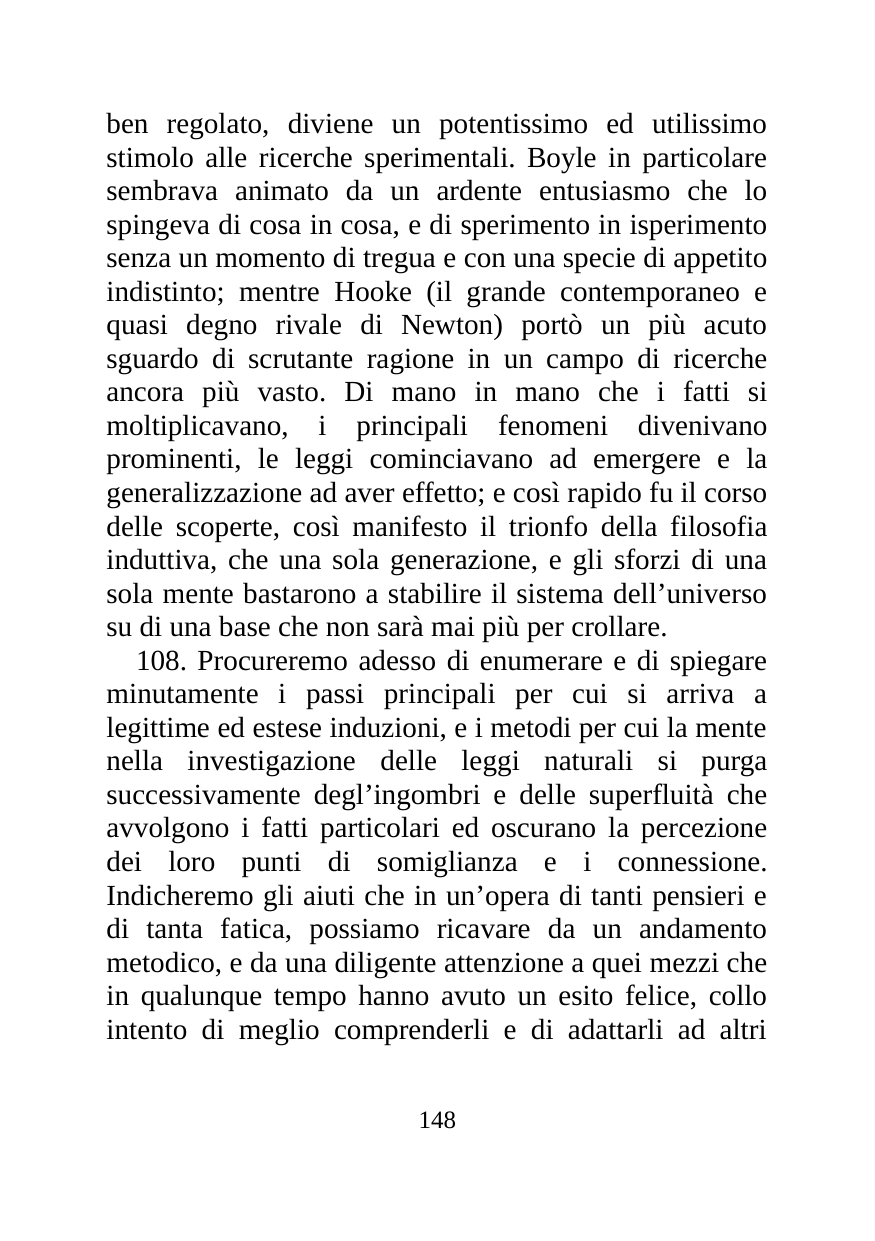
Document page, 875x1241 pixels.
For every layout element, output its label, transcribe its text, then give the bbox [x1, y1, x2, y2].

text 108. Procureremo adesso di enumerare e di spiegare minutamente i passi principali per cui si arriva a legittime ed estese induzioni, e i metodi per cui la mente nella investigazione delle leggi naturali si purga successivamente degl’ingombri e delle superfluità che avvolgono i fatti particolari ed oscurano la percezione dei loro punti di somiglianza e i connessione. Indicheremo gli aiuti che in un’opera di tanti pensieri e di tanta fatica, possiamo ricavare da un andamento metodico, e da una diligente attenzione a quei mezzi che in qualunque tempo hanno avuto un esito felice, collo intento di meglio comprenderli e di adattarli ad altri [106, 643, 768, 1045]
text ben regolato, diviene un potentissimo ed utilissimo stimolo alle ricerche sperimentali. Boyle in particolare sembrava animato da un ardente entusiasmo che lo spingeva di cosa in cosa, e di sperimento in isperimento senza un momento di tregua e con una specie di appetito indistinto; mentre Hooke (il grande contemporaneo e quasi degno rivale di Newton) portò un più acuto sguardo di scrutante ragione in un campo di ricerche ancora più vasto. Di mano in mano che i fatti si moltiplicavano, i principali fenomeni divenivano prominenti, le leggi cominciavano ad emergere e la generalizzazione ad aver effetto; e così rapido fu il corso delle scoperte, così manifesto il trionfo della filosofia induttiva, che una sola generazione, e gli sforzi di una sola mente bastarono a stabilire il sistema dell’universo su di una base che non sarà mai più per crollare. [106, 106, 768, 643]
